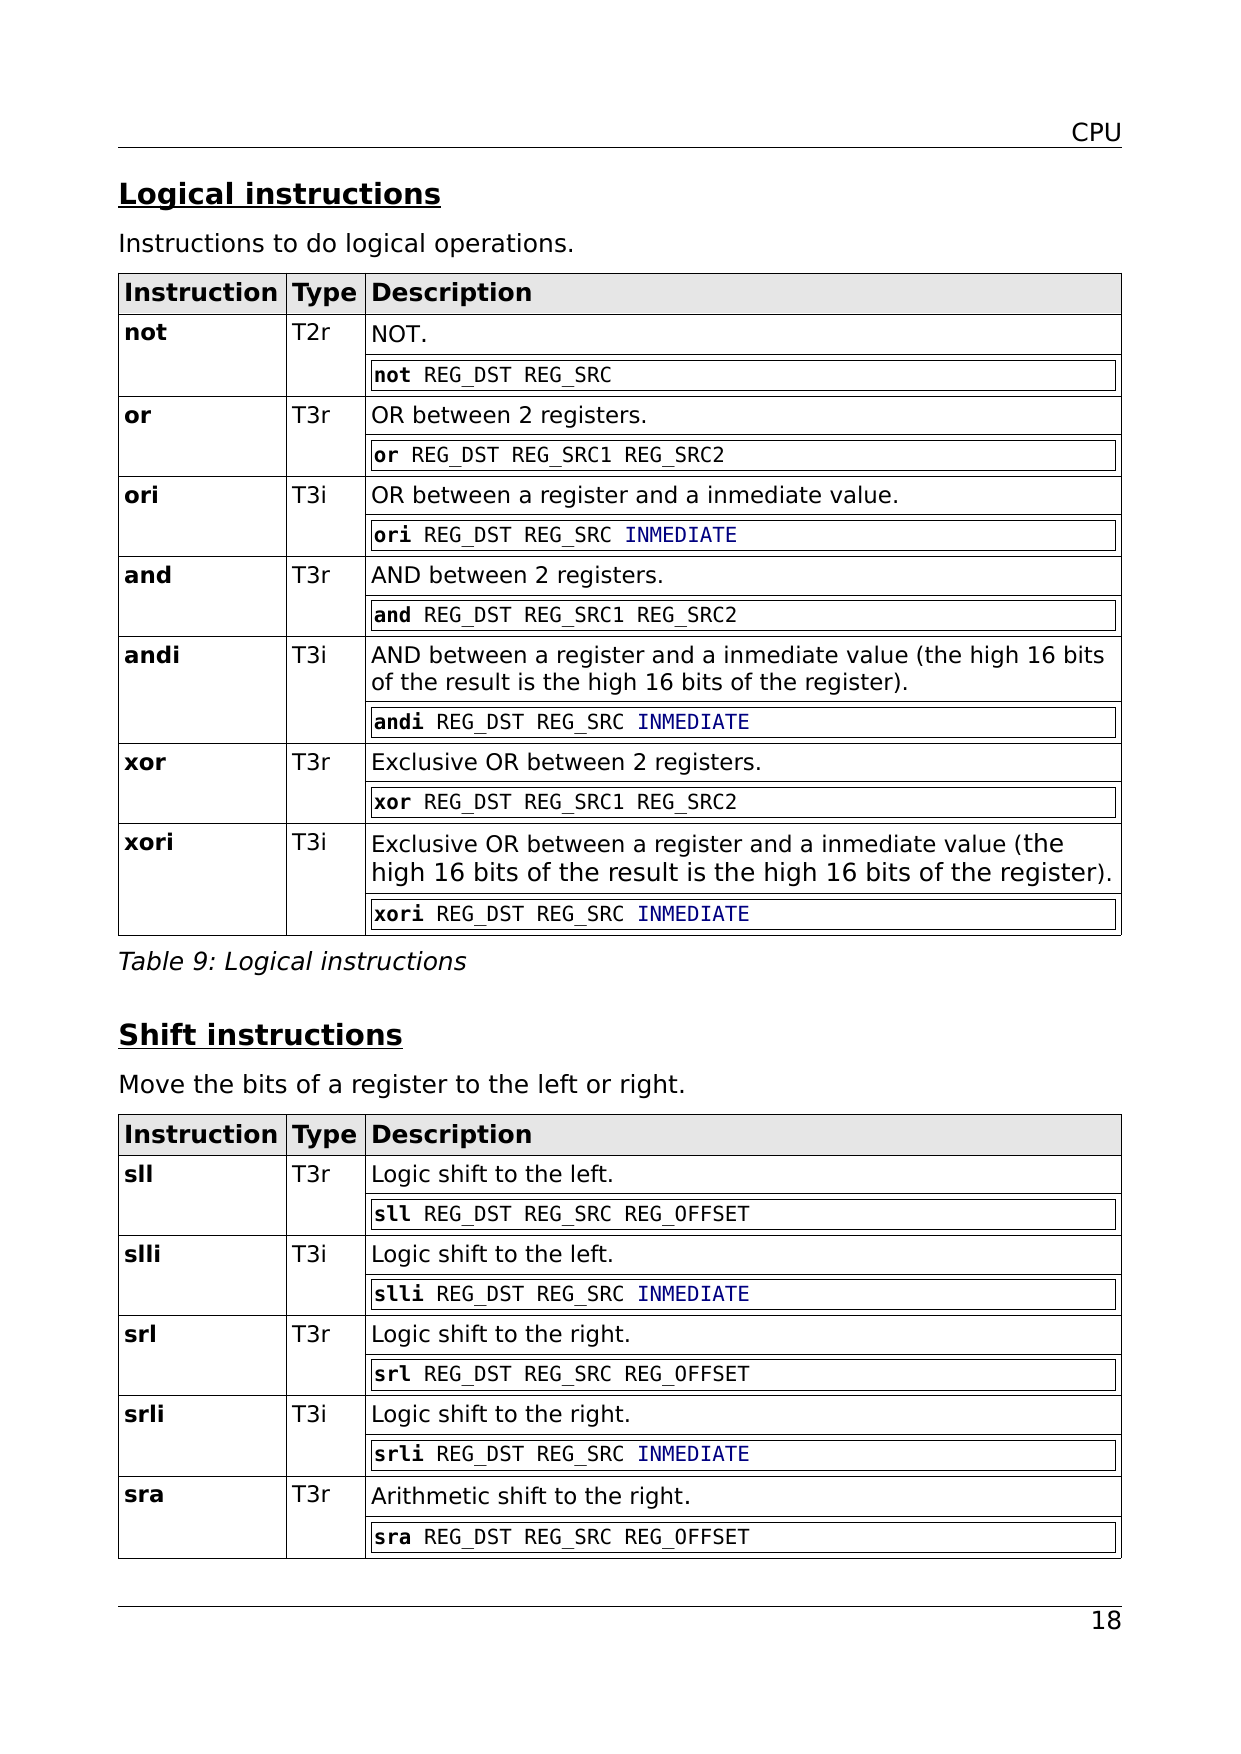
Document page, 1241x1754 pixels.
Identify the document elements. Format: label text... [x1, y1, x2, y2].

table_cell andi [119, 637, 286, 743]
table_cell xori REG_DST REG_SRC INMEDIATE [366, 894, 1121, 935]
table_cell T3i [287, 477, 365, 556]
table_cell and REG_DST REG_SRC1 REG_SRC2 [366, 596, 1121, 636]
table_header Logic shift to the right. [366, 1316, 1121, 1353]
table_cell srli [119, 1396, 286, 1476]
table_header NOT. [366, 315, 1121, 354]
table_cell srl REG_DST REG_SRC REG_OFFSET [366, 1355, 1121, 1395]
table_header AND between 2 registers. [366, 557, 1121, 594]
table_cell srl [119, 1316, 286, 1395]
table_cell sll REG_DST REG_SRC REG_OFFSET [366, 1194, 1121, 1235]
table_cell T3r [287, 557, 365, 636]
table_cell T3r [287, 1477, 365, 1558]
table_header Type [287, 1115, 365, 1155]
table_cell and [119, 557, 286, 636]
table_header Logic shift to the right. [366, 1396, 1121, 1434]
table_cell T3i [287, 1396, 365, 1476]
table_header Description [366, 274, 1121, 313]
table_cell T2r [287, 315, 365, 396]
table_cell slli REG_DST REG_SRC INMEDIATE [366, 1275, 1121, 1315]
table_header Exclusive OR between a register and a inmediate value (the high 16 bits of the result is the high 16 bits of the register). [366, 824, 1121, 893]
text Instructions to do logical operations. [118, 229, 1122, 258]
table_cell T3i [287, 1236, 365, 1315]
table_cell andi REG_DST REG_SRC INMEDIATE [366, 702, 1121, 743]
table_header OR between 2 registers. [366, 397, 1121, 434]
table_cell srli REG_DST REG_SRC INMEDIATE [366, 1435, 1121, 1476]
table_cell T3r [287, 744, 365, 823]
table_header AND between a register and a inmediate value (the high 16 bits of the result is the high 16 bits of the register). [366, 637, 1121, 701]
table_cell or [119, 397, 286, 476]
table_cell T3i [287, 637, 365, 743]
table_header Arithmetic shift to the right. [366, 1477, 1121, 1516]
table_cell sra REG_DST REG_SRC REG_OFFSET [366, 1517, 1121, 1558]
table_cell xor REG_DST REG_SRC1 REG_SRC2 [366, 782, 1121, 823]
table_cell T3r [287, 1316, 365, 1395]
table_header Instruction [119, 274, 286, 313]
table_header Type [287, 274, 365, 313]
text Table 9: Logical instructions [118, 948, 1122, 977]
table_header Description [366, 1115, 1121, 1155]
table_cell sra [119, 1477, 286, 1558]
table_header Logic shift to the left. [366, 1156, 1121, 1193]
table_cell T3i [287, 824, 365, 935]
table_header Logic shift to the left. [366, 1236, 1121, 1273]
table_header Exclusive OR between 2 registers. [366, 744, 1121, 781]
title Shift instructions [118, 1019, 1122, 1053]
table_cell xor [119, 744, 286, 823]
table_cell sll [119, 1156, 286, 1235]
table_header Instruction [119, 1115, 286, 1155]
table_cell T3r [287, 1156, 365, 1235]
text Move the bits of a register to the left or right. [118, 1070, 1122, 1099]
table_cell not [119, 315, 286, 396]
table_cell not REG_DST REG_SRC [366, 355, 1121, 396]
table_cell ori [119, 477, 286, 556]
table_header OR between a register and a inmediate value. [366, 477, 1121, 514]
table_cell T3r [287, 397, 365, 476]
table_cell slli [119, 1236, 286, 1315]
table_cell xori [119, 824, 286, 935]
title Logical instructions [118, 177, 1122, 211]
table_cell or REG_DST REG_SRC1 REG_SRC2 [366, 435, 1121, 476]
table_cell ori REG_DST REG_SRC INMEDIATE [366, 515, 1121, 556]
